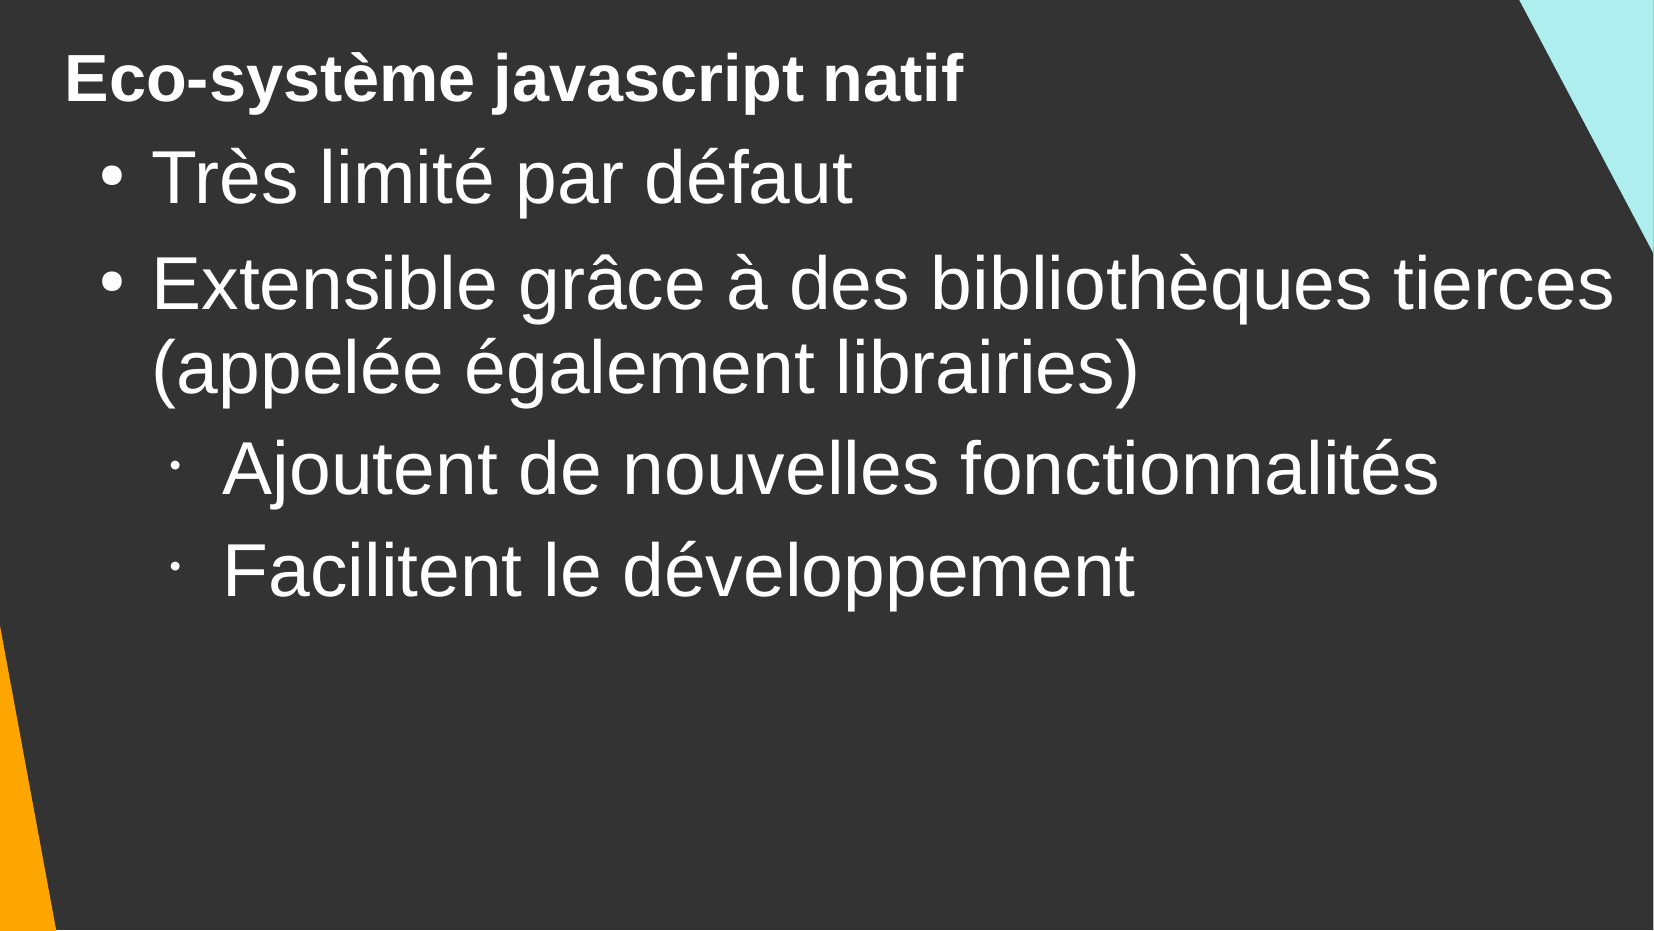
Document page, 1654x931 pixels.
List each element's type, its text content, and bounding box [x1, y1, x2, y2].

text_box [1519, 0, 1654, 255]
list Très limité par défaut Extensible grâce à des bibliothèques tierces (appelée également librairies) Ajoutent de nouvelles fonctionnalités Facilitent le développement [80, 135, 1620, 745]
text_box [0, 625, 57, 931]
title Eco-système javascript natif [64, 40, 1635, 153]
